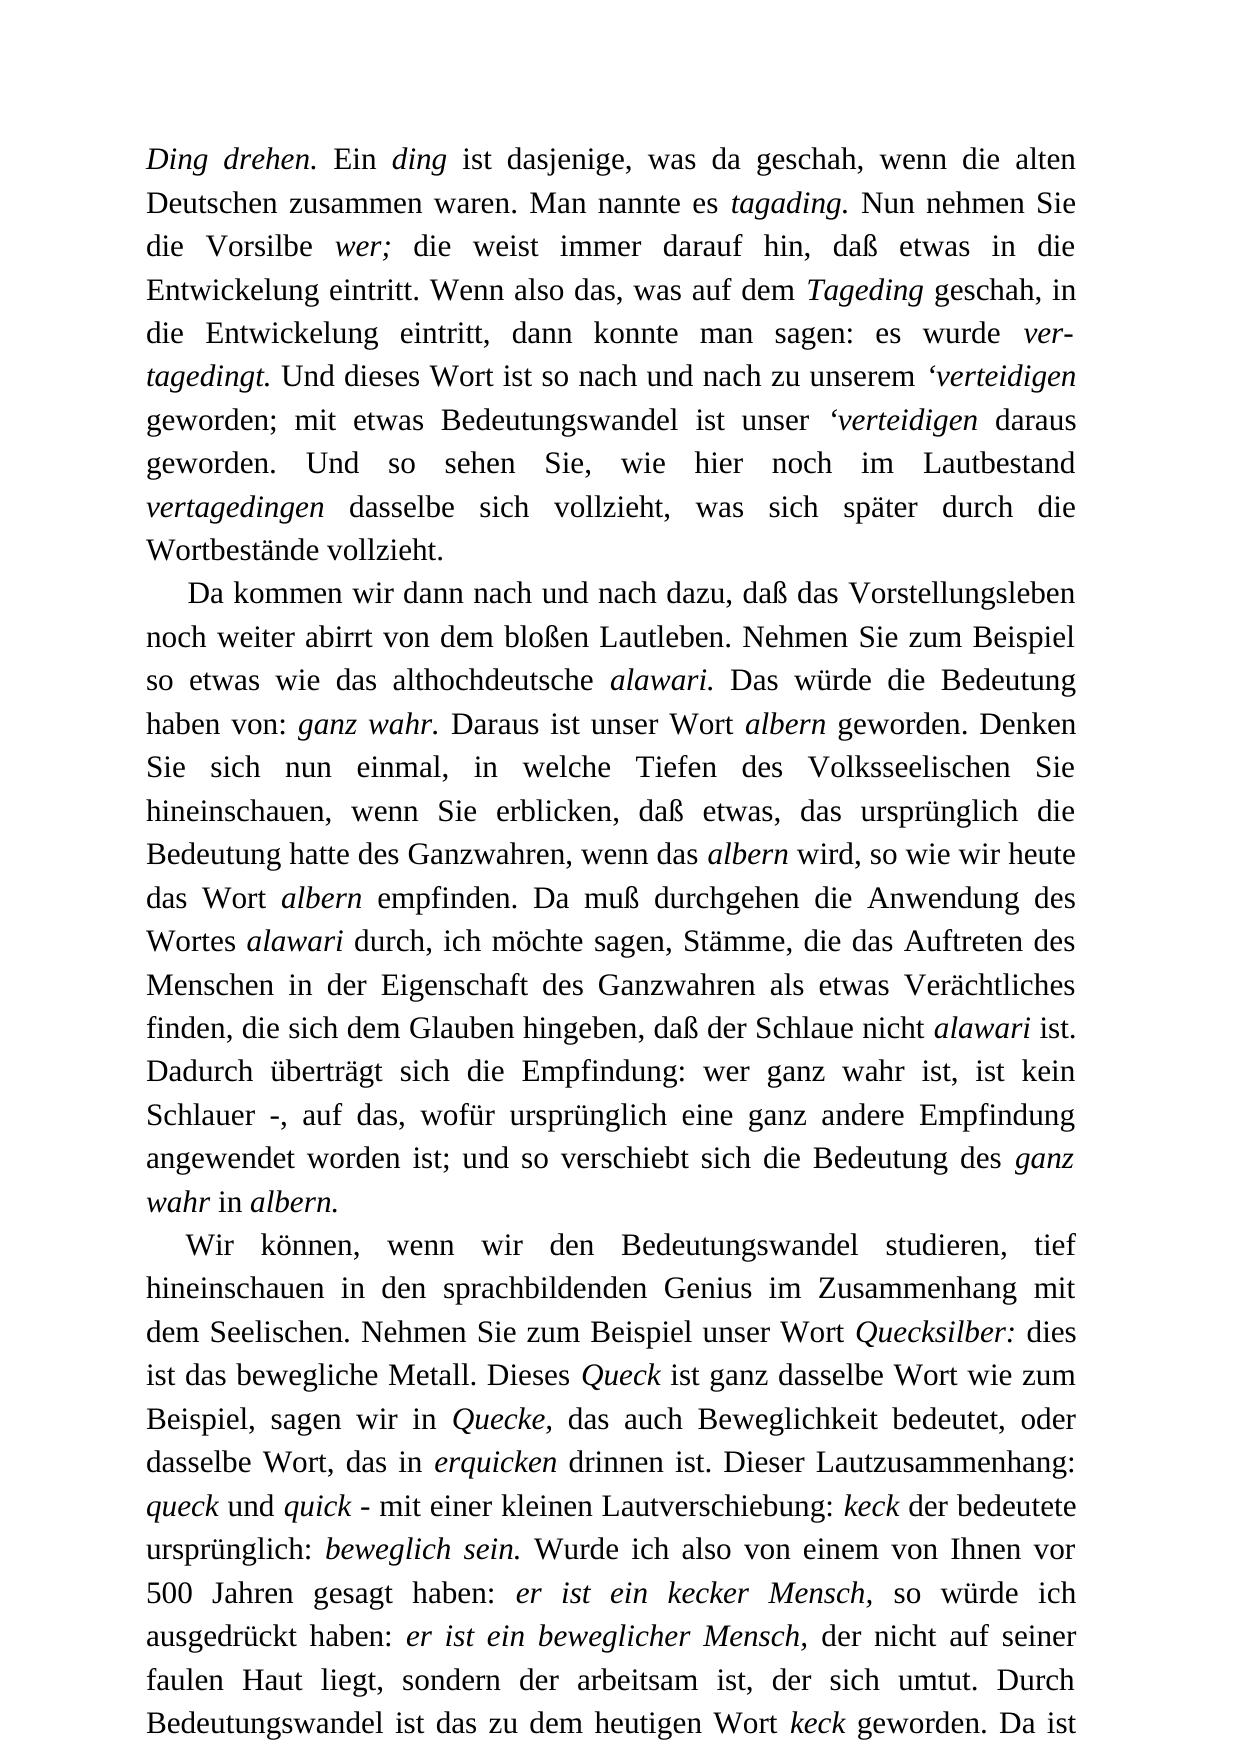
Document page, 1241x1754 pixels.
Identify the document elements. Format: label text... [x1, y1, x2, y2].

text Ding drehen. Ein ding ist dasjenige, was da geschah, wenn die alten Deutschen zusammen waren. Man nannte es tagading. Nun nehmen Sie die Vorsilbe wer; die weist immer darauf hin, daß etwas in die Entwickelung eintritt. Wenn also das, was auf dem Tageding geschah, in die Entwickelung eintritt, dann konnte man sagen: es wurde ver- tagedingt. Und dieses Wort ist so nach und nach zu unserem ‘verteidigen geworden; mit etwas Bedeutungswandel ist unser ‘verteidigen daraus geworden. Und so sehen Sie, wie hier noch im Lautbestand vertagedingen dasselbe sich vollzieht, was sich später durch die Wortbestände vollzieht. [146, 140, 1077, 567]
text Wir können, wenn wir den Bedeutungswandel studieren, tief hineinschauen in den sprachbildenden Genius im Zusammenhang mit dem Seelischen. Nehmen Sie zum Beispiel unser Wort Quecksilber: dies ist das bewegliche Metall. Dieses Queck ist ganz dasselbe Wort wie zum Beispiel, sagen wir in Quecke, das auch Beweglichkeit bedeutet, oder dasselbe Wort, das in erquicken drinnen ist. Dieser Lautzusammenhang: queck und quick - mit einer kleinen Lautverschiebung: keck der bedeutete ursprünglich: beweglich sein. Wurde ich also von einem von Ihnen vor 500 Jahren gesagt haben: er ist ein kecker Mensch, so würde ich ausgedrückt haben: er ist ein beweglicher Mensch, der nicht auf seiner faulen Haut liegt, sondern der arbeitsam ist, der sich umtut. Durch Bedeutungswandel ist das zu dem heutigen Wort keck geworden. Da ist [146, 1226, 1077, 1740]
text Da kommen wir dann nach und nach dazu, daß das Vorstellungsleben noch weiter abirrt von dem bloßen Lautleben. Nehmen Sie zum Beispiel so etwas wie das althochdeutsche alawari. Das würde die Bedeutung haben von: ganz wahr. Daraus ist unser Wort albern geworden. Denken Sie sich nun einmal, in welche Tiefen des Volksseelischen Sie hineinschauen, wenn Sie erblicken, daß etwas, das ursprünglich die Bedeutung hatte des Ganzwahren, wenn das albern wird, so wie wir heute das Wort albern empfinden. Da muß durchgehen die Anwendung des Wortes alawari durch, ich möchte sagen, Stämme, die das Auftreten des Menschen in der Eigenschaft des Ganzwahren als etwas Verächtliches finden, die sich dem Glauben hingeben, daß der Schlaue nicht alawari ist. Dadurch überträgt sich die Empfindung: wer ganz wahr ist, ist kein Schlauer -, auf das, wofür ursprünglich eine ganz andere Empfindung angewendet worden ist; und so verschiebt sich die Bedeutung des ganz wahr in albern. [146, 575, 1077, 1219]
